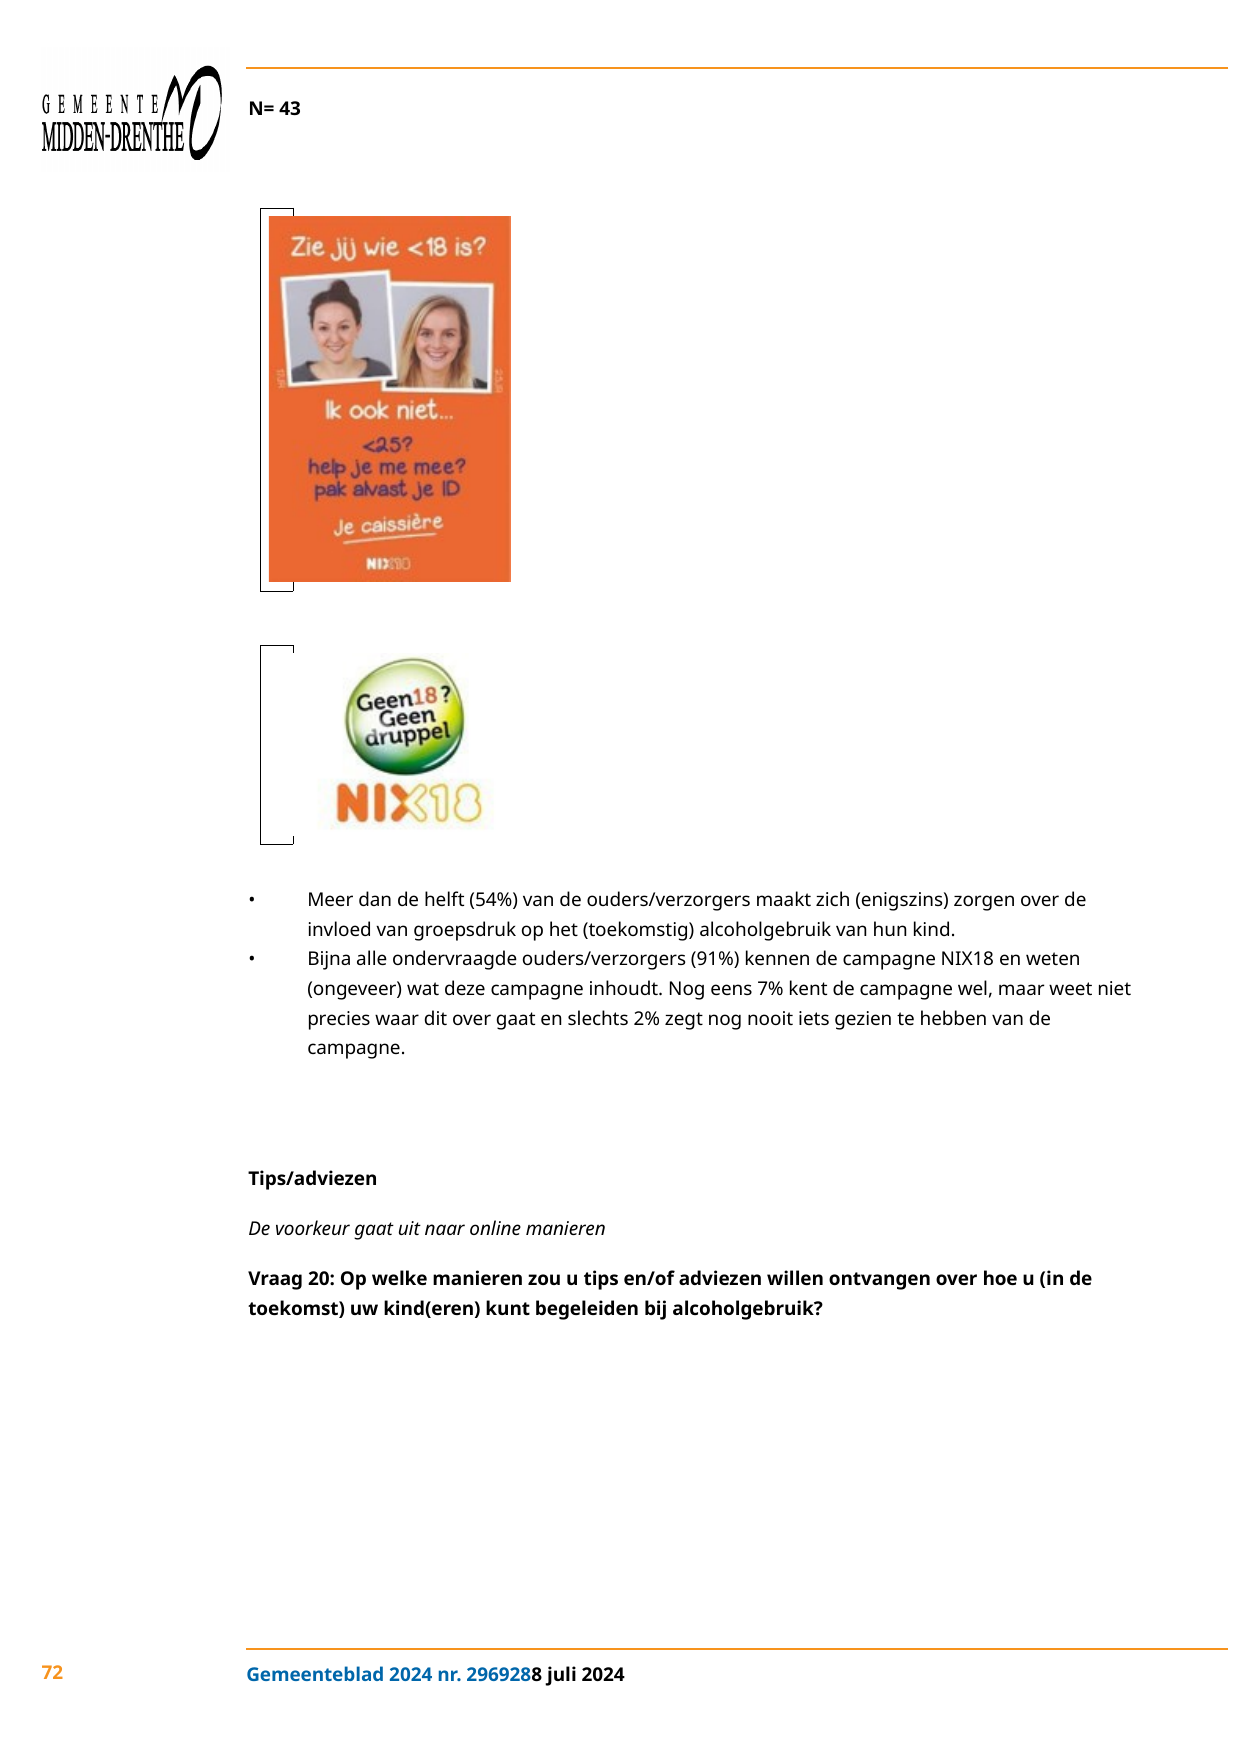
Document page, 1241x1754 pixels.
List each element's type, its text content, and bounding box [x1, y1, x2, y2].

picture [41, 47, 231, 172]
picture [268, 653, 541, 836]
list Bijna alle ondervraagde ouders/verzorgers (91%) kennen de campagne NIX18 en weten (ongeveer) wat deze campagne inhoudt. Nog eens 7% kent de campagne wel, maar weet niet precies waar dit over gaat en slechts 2% zegt nog nooit iets gezien te hebben van de campagne. [248, 946, 1152, 1060]
text Vraag 20: Op welke manieren zou u tips en/of adviezen willen ontvangen over hoe u (in de toekomst) uw kind(eren) kunt begeleiden bij alcoholgebruik? [248, 1266, 1152, 1321]
text De voorkeur gaat uit naar online manieren [248, 1215, 1152, 1241]
picture [268, 216, 511, 582]
text N= 43 [248, 95, 1152, 121]
text Tips/adviezen [248, 1165, 1152, 1190]
list Meer dan de helft (54%) van de ouders/verzorgers maakt zich (enigszins) zorgen over de invloed van groepsdruk op het (toekomstig) alcoholgebruik van hun kind. [248, 886, 1152, 942]
